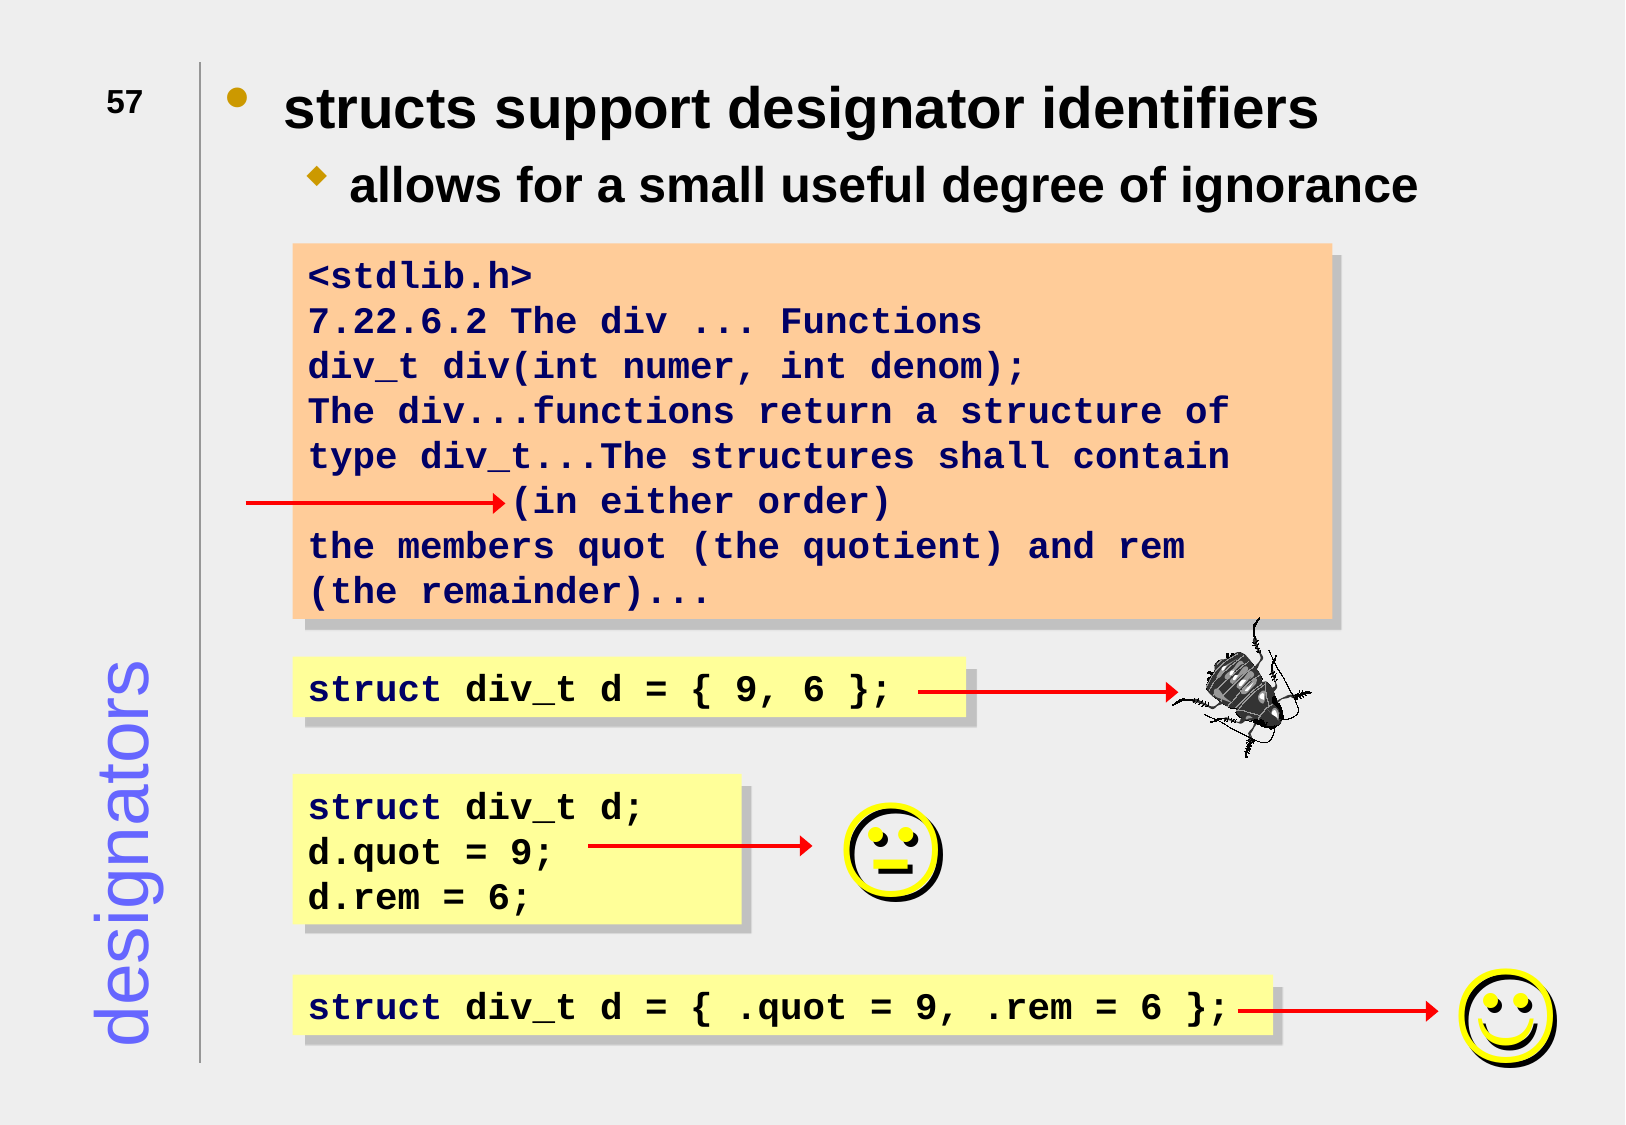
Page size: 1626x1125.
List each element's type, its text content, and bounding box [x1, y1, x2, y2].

text_box <stdlib.h> 7.22.6.2 The div ... Functions div_t div(int numer, int denom); The div...functions return a structure of type div_t...The structures shall contain (in either order) the members quot (the quotient) and rem (the remainder)... [292, 243, 1333, 619]
text_box struct div_t d = { 9, 6 }; [292, 656, 967, 718]
text_box [1194, 698, 1208, 706]
text_box  [824, 762, 1013, 929]
text_box struct div_t d; d.quot = 9; d.rem = 6; [292, 773, 742, 925]
title designators [50, 187, 188, 1063]
text_box struct div_t d = { .quot = 9, .rem = 6 }; [292, 974, 1274, 1036]
text_box  [1438, 928, 1626, 1095]
text_box [1248, 723, 1257, 738]
text_box [1206, 652, 1294, 727]
list structs support designator identifiers allows for a small useful degree of ignorance [212, 62, 1550, 1063]
